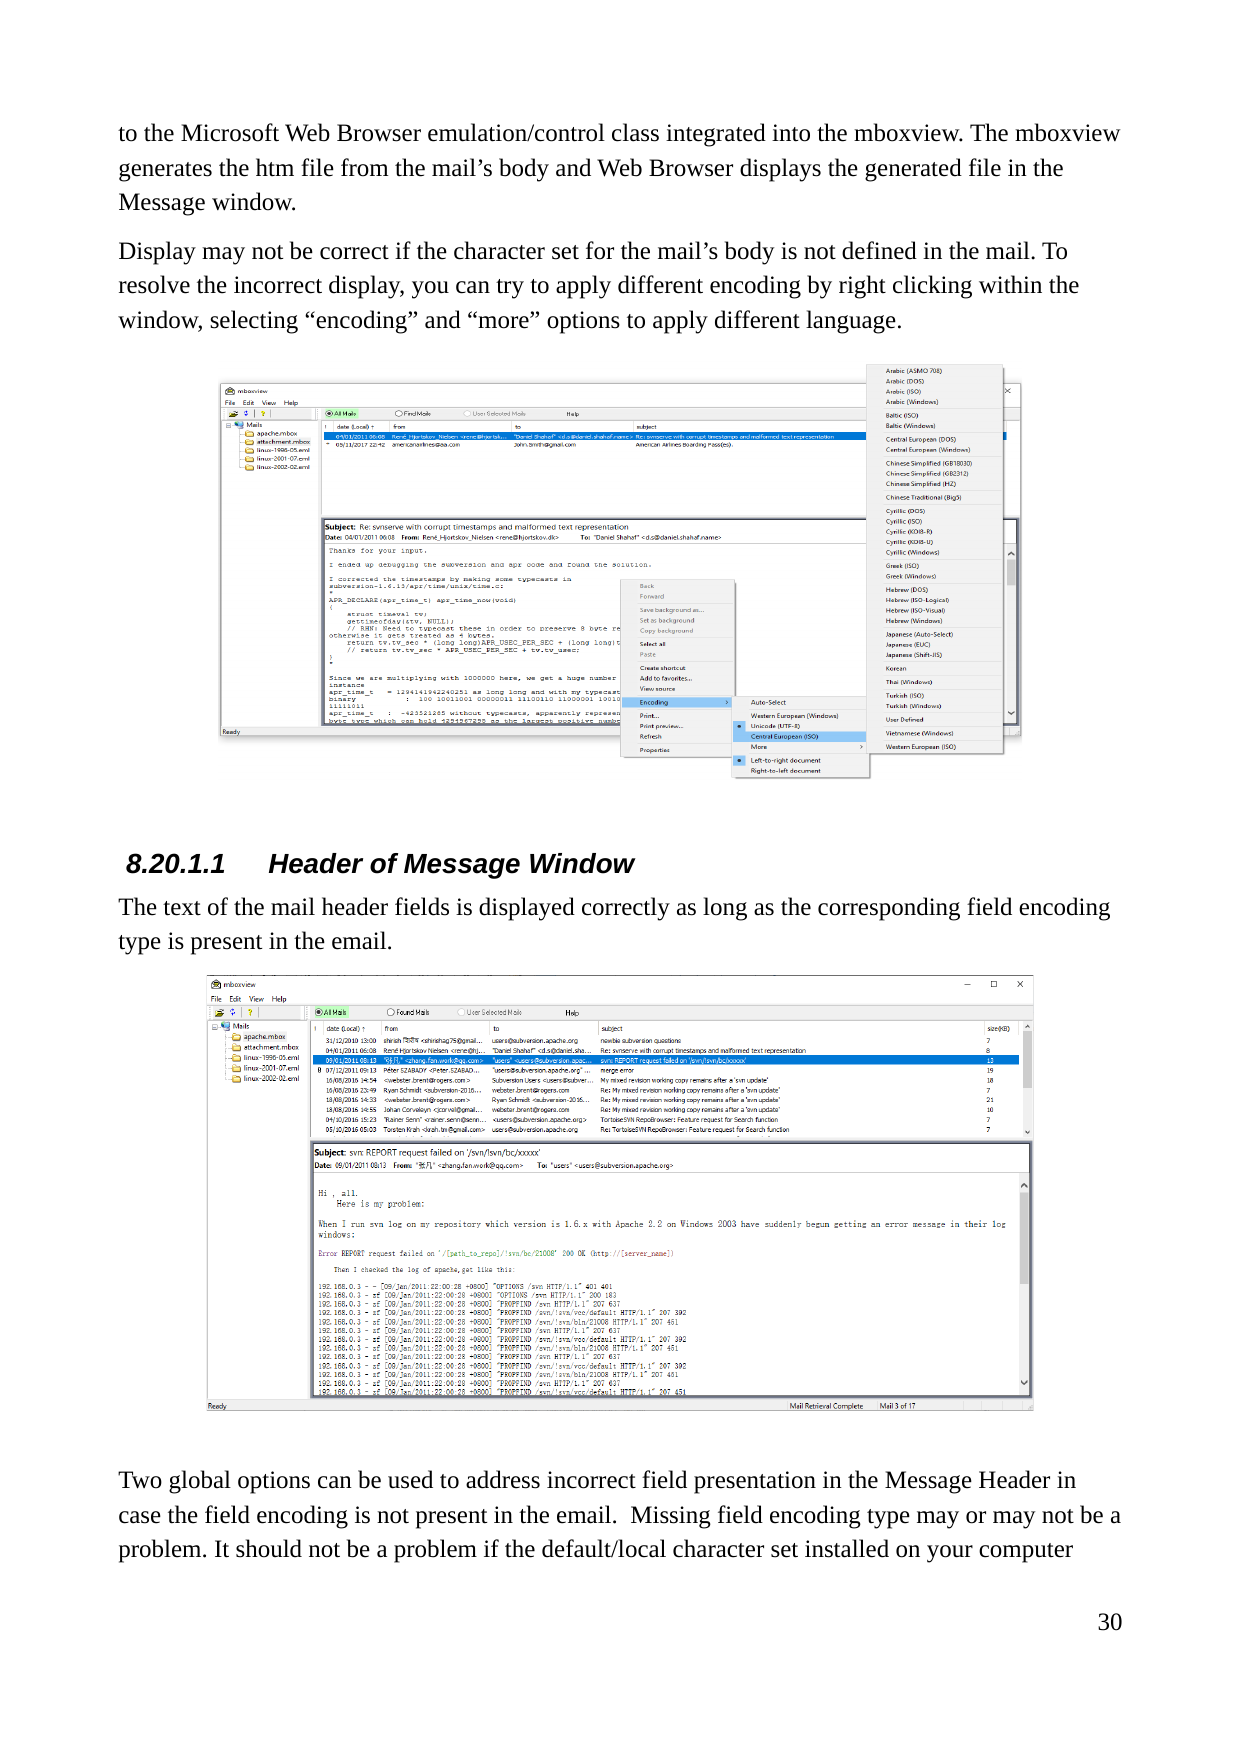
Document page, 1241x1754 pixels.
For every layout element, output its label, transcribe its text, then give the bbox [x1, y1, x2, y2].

text Display may not be correct if the character set for the mail’s body is not defined in the mail. To resolve the incorrect display, you can try to apply different encoding by right clicking within the window, selecting “encoding” and “more” options to apply different language. [118, 236, 1122, 334]
text Two global options can be used to address incorrect field presentation in the Message Header in case the field encoding is not present in the email. Missing field encoding type may or may not be a problem. It should not be a problem if the default/local character set installed on your computer [118, 1466, 1122, 1563]
text to the Microsoft Web Browser emulation/control class integrated into the mboxview. The mboxview generates the htm file from the mail’s body and Web Browser displays the generated file in the Message window. [118, 118, 1122, 216]
picture [206, 975, 1034, 1411]
subtitle Header of Message Window [118, 847, 1122, 879]
text The text of the mail header fields is displayed correctly as long as the corresponding field encoding type is present in the email. [118, 892, 1122, 955]
picture [218, 354, 1023, 780]
